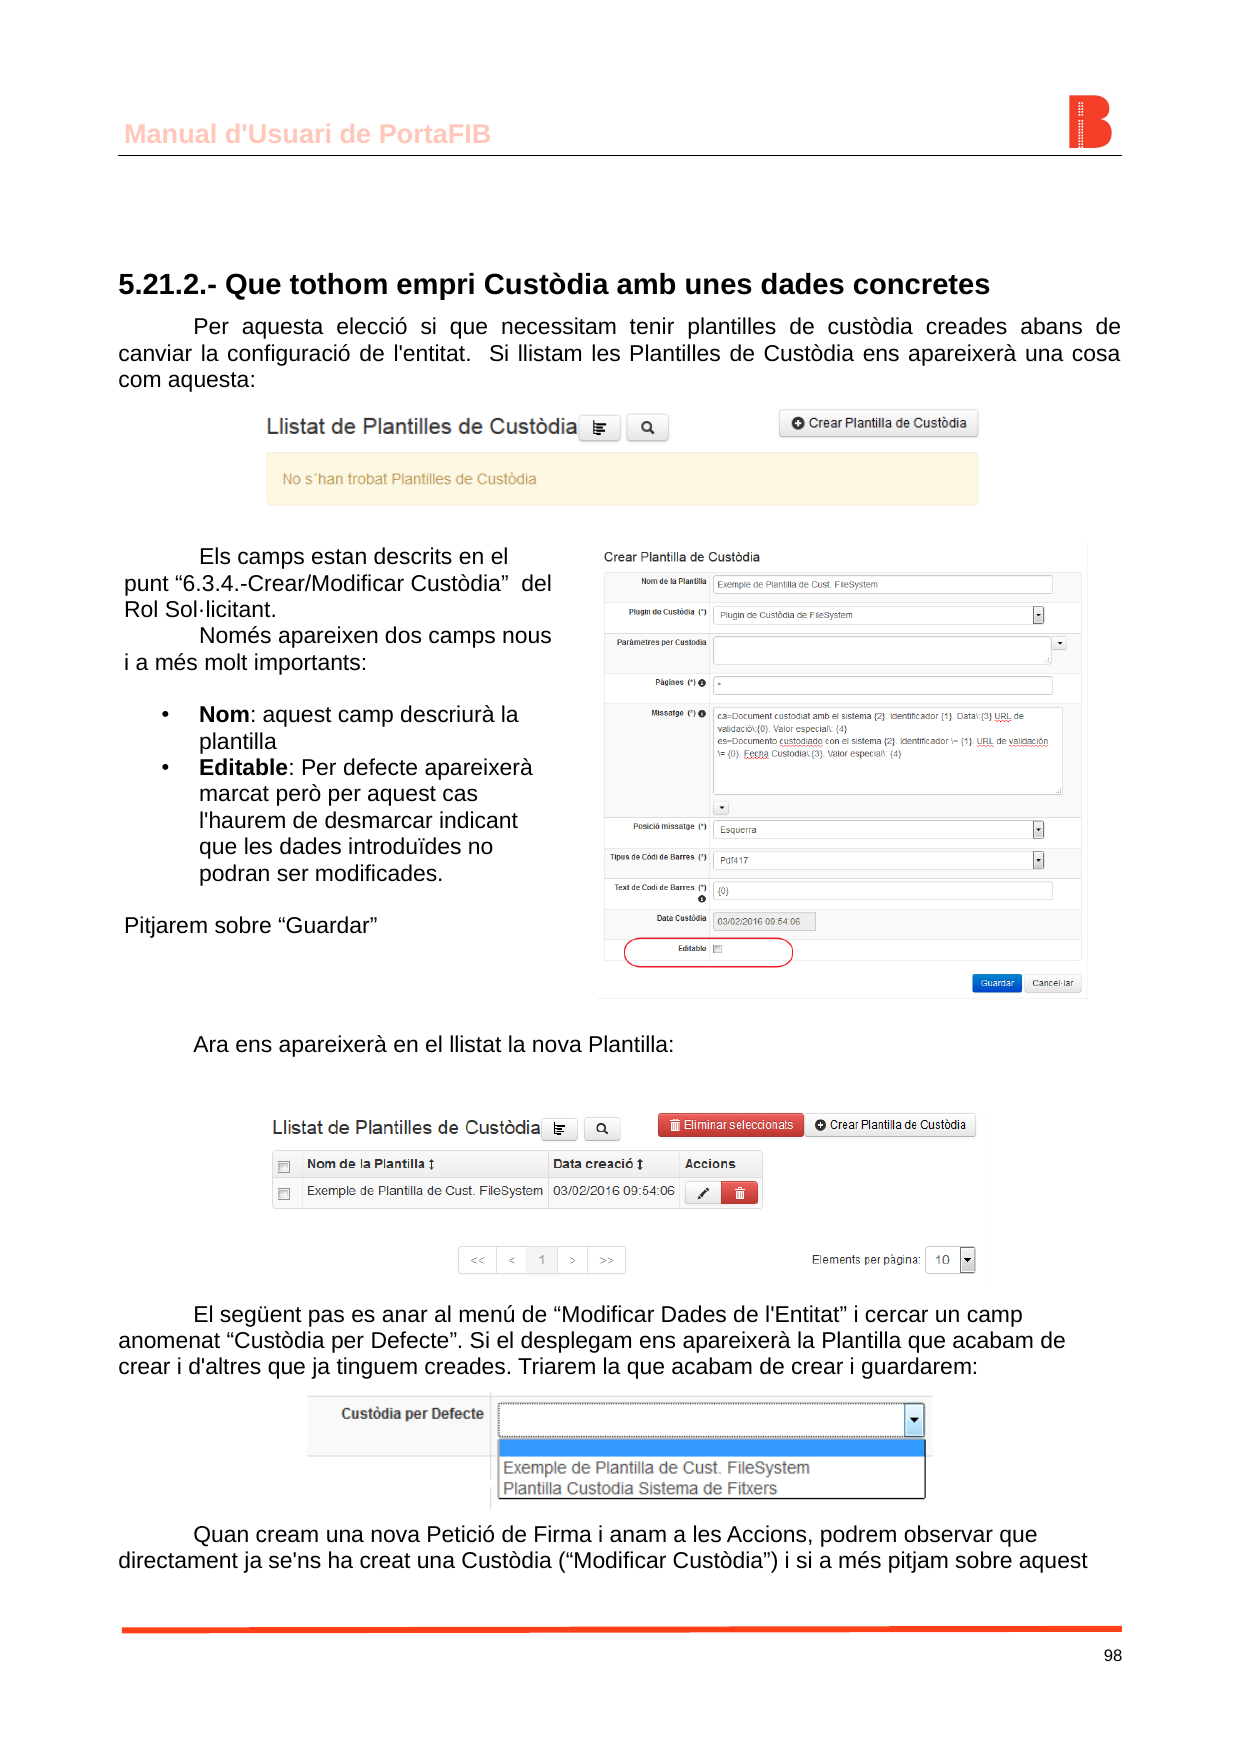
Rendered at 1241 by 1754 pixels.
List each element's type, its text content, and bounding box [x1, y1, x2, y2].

text El següent pas es anar al menú de “Modificar Dades de l'Entitat” i cercar un camp anomenat “Custòdia per Defecte”. Si el desplegam ens apareixerà la Plantilla que acabam de crear i d'altres que ja tinguem creades. Triarem la que acabam de crear i guardarem: [118, 1301, 1122, 1379]
subtitle Que tothom empri Custòdia amb unes dades concretes [118, 267, 1122, 301]
table_header [563, 538, 1122, 1031]
text Ara ens apareixerà en el llistat la nova Plantilla: [118, 1031, 1122, 1057]
picture [307, 1392, 933, 1509]
text Quan cream una nova Petició de Firma i anam a les Accions, podrem observar que directament ja se'ns ha creat una Custòdia (“Modificar Custòdia”) i si a més pitjam sobre aquest [118, 1521, 1122, 1573]
picture [255, 404, 986, 525]
text Per aquesta elecció si que necessitam tenir plantilles de custòdia creades abans de canviar la configuració de l'entitat. Si llistam les Plantilles de Custòdia ens apareixerà una cosa com aquesta: [118, 313, 1122, 392]
table_header Els camps estan descrits en el punt “6.3.4.-Crear/Modificar Custòdia” del Rol Sol·licitant. Només apareixen dos camps nous i a més molt importants: Nom: aquest camp descriurà la plantilla Editable: Per defecte apareixerà marcat però per aquest cas l'haurem de desmarcar indicant que les dades introduïdes no podran ser modificades. Pitjarem sobre “Guardar” [118, 538, 562, 1031]
picture [1063, 94, 1117, 150]
picture [255, 1108, 986, 1288]
picture [597, 543, 1088, 999]
